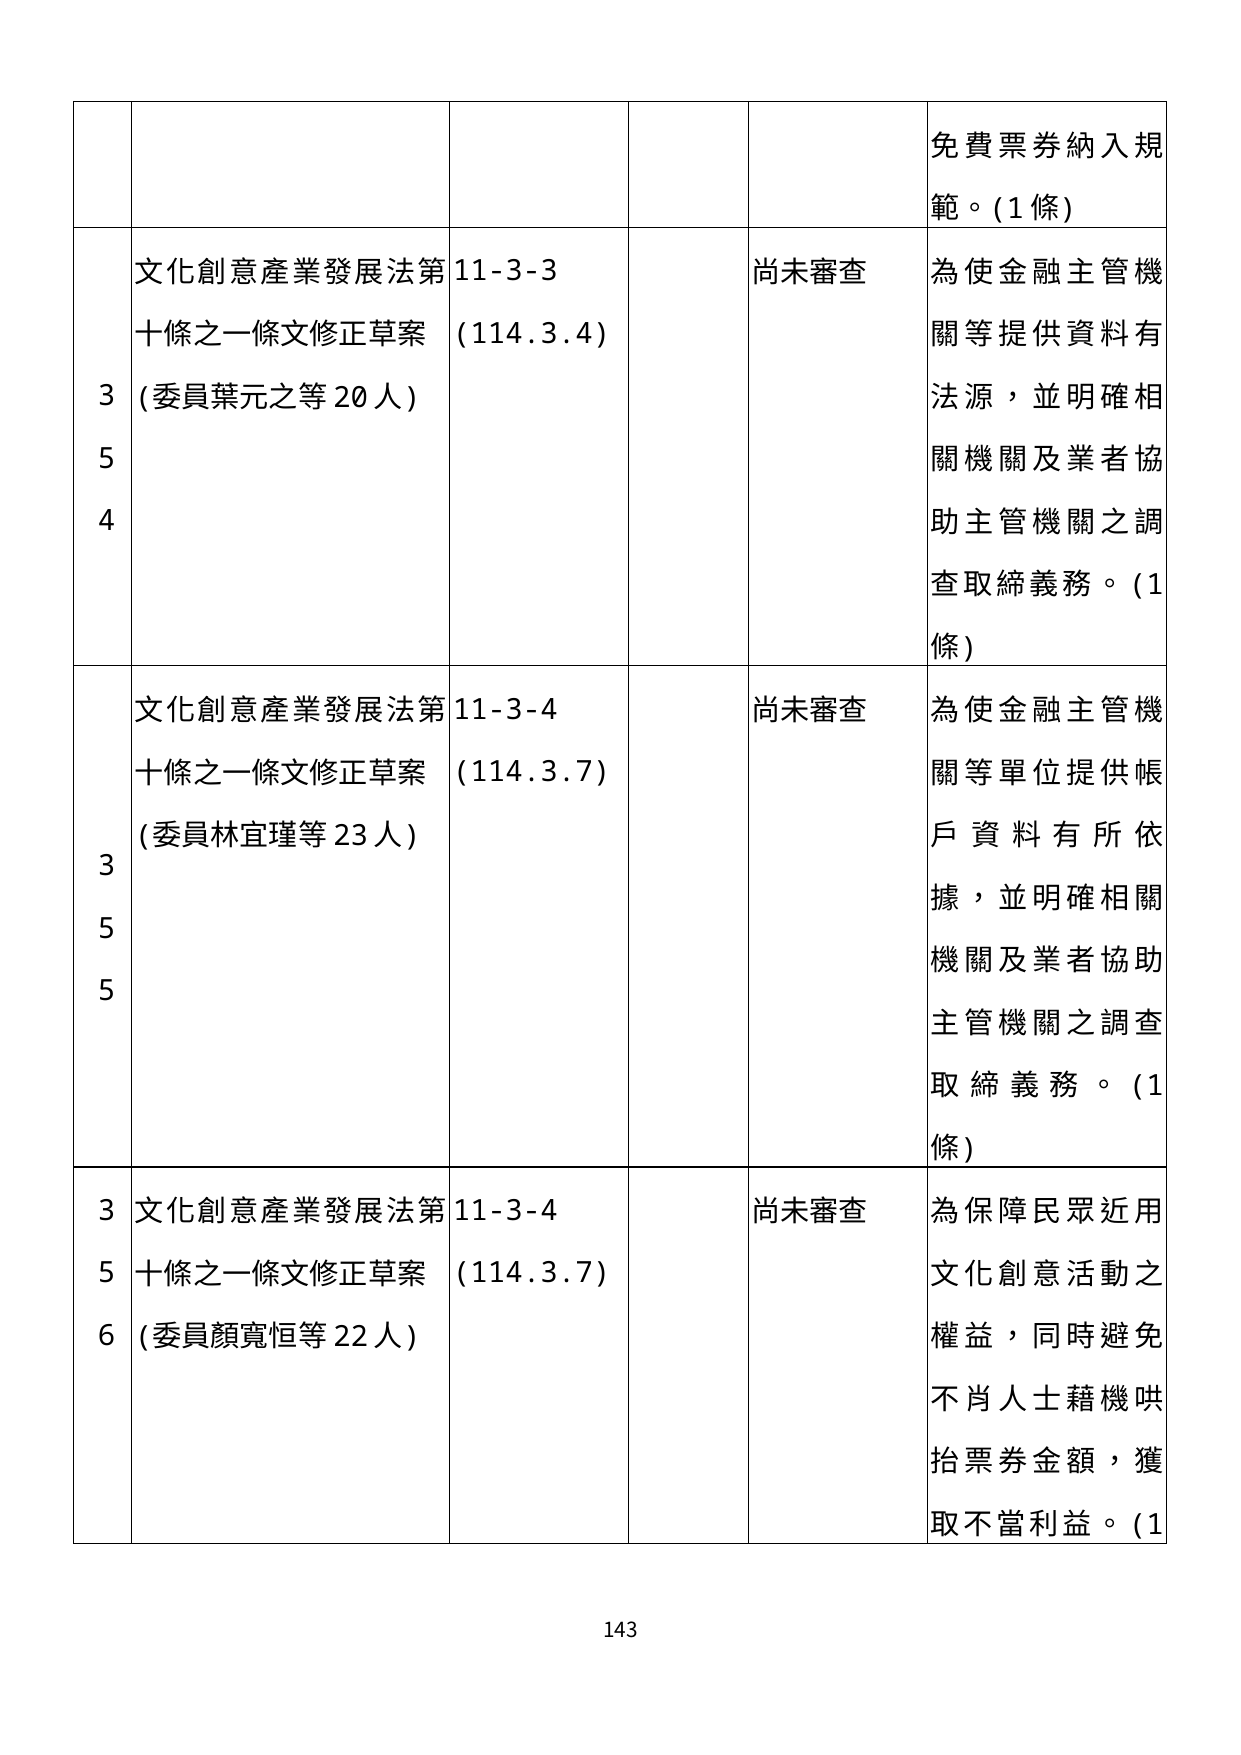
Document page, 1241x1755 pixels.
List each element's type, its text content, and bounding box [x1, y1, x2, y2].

table_cell [749, 102, 927, 227]
table_cell [629, 666, 748, 1166]
table_cell 11-3-4 (114.3.7) [450, 1168, 628, 1542]
table_cell 為使金融主管機關等提供資料有法源，並明確相關機關及業者協助主管機關之調查取締義務。(1條) [928, 228, 1166, 665]
table_cell 為保障民眾近用文化創意活動之權益，同時避免不肖人士藉機哄抬票券金額，獲取不當利益。(1 [928, 1168, 1166, 1542]
table_cell [450, 102, 628, 227]
table_cell [629, 102, 748, 227]
table_cell 文化創意產業發展法第十條之一條文修正草案 (委員葉元之等20人) [132, 228, 449, 665]
table_cell [74, 228, 131, 665]
table_cell 文化創意產業發展法第十條之一條文修正草案 (委員林宜瑾等23人) [132, 666, 449, 1166]
table_cell 文化創意產業發展法第十條之一條文修正草案 (委員顏寬恒等22人) [132, 1168, 449, 1542]
table_cell 11-3-3 (114.3.4) [450, 228, 628, 665]
table_cell [74, 666, 131, 1166]
table_cell 尚未審查 [749, 228, 927, 665]
table_cell 免費票券納入規範。(1條) [928, 102, 1166, 227]
table_cell 為使金融主管機關等單位提供帳戶資料有所依據，並明確相關機關及業者協助主管機關之調查取締義務。(1條) [928, 666, 1166, 1166]
table_cell 11-3-4 (114.3.7) [450, 666, 628, 1166]
table_cell [629, 228, 748, 665]
table_cell [629, 1168, 748, 1542]
table_cell [74, 1168, 131, 1542]
table_cell 尚未審查 [749, 666, 927, 1166]
table_cell [74, 102, 131, 227]
table_cell 尚未審查 [749, 1168, 927, 1542]
table_cell [132, 102, 449, 227]
